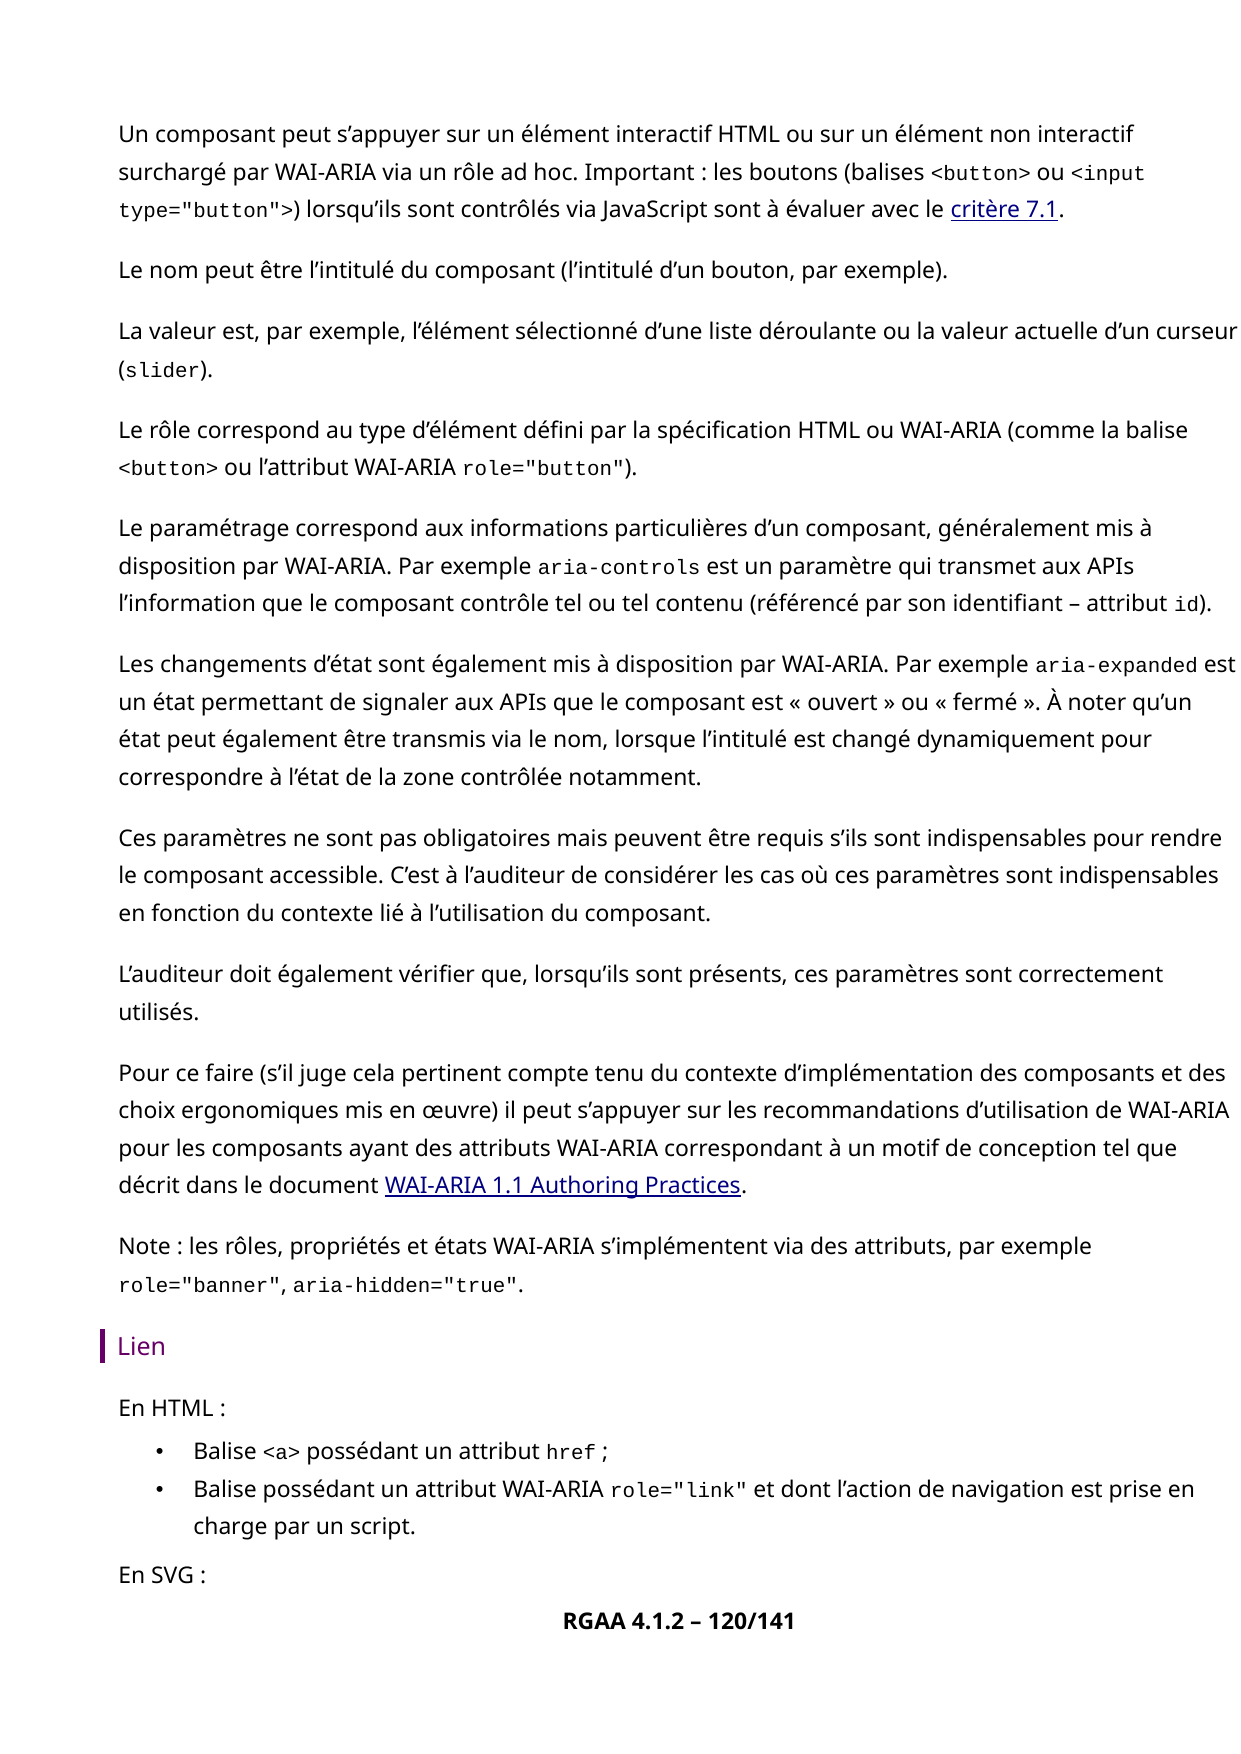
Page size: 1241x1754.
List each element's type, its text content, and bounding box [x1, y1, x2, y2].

text Le rôle correspond au type d’élément défini par la spécification HTML ou WAI-ARIA (comme la balise <button> ou l’attribut WAI-ARIA role="button"). [118, 414, 1240, 482]
text Le nom peut être l’intitulé du composant (l’intitulé d’un bouton, par exemple). [118, 254, 1240, 285]
text Les changements d’état sont également mis à disposition par WAI-ARIA. Par exemple aria-expanded est un état permettant de signaler aux APIs que le composant est « ouvert » ou « fermé ». À noter qu’un état peut également être transmis via le nom, lorsque l’intitulé est changé dynamiquement pour correspondre à l’état de la zone contrôlée notamment. [118, 648, 1240, 792]
text Le paramétrage correspond aux informations particulières d’un composant, généralement mis à disposition par WAI-ARIA. Par exemple aria-controls est un paramètre qui transmet aux APIs l’information que le composant contrôle tel ou tel contenu (référencé par son identifiant – attribut id). [118, 512, 1240, 618]
text En SVG : [118, 1559, 1240, 1591]
text Un composant peut s’appuyer sur un élément interactif HTML ou sur un élément non interactif surchargé par WAI-ARIA via un rôle ad hoc. Important : les boutons (balises <button> ou <input type="button">) lorsqu’ils sont contrôlés via JavaScript sont à évaluer avec le critère 7.1. [118, 118, 1240, 224]
text Pour ce faire (s’il juge cela pertinent compte tenu du contexte d’implémentation des composants et des choix ergonomiques mis en œuvre) il peut s’appuyer sur les recommandations d’utilisation de WAI-ARIA pour les composants ayant des attributs WAI-ARIA correspondant à un motif de conception tel que décrit dans le document WAI-ARIA 1.1 Authoring Practices. [118, 1056, 1240, 1200]
subtitle Lien [100, 1328, 1240, 1363]
list Balise <a> possédant un attribut href ; [156, 1435, 1240, 1466]
text Ces paramètres ne sont pas obligatoires mais peuvent être requis s’ils sont indispensables pour rendre le composant accessible. C’est à l’auditeur de considérer les cas où ces paramètres sont indispensables en fonction du contexte lié à l’utilisation du composant. [118, 822, 1240, 928]
text En HTML : [118, 1392, 1240, 1423]
text Note : les rôles, propriétés et états WAI-ARIA s’implémentent via des attributs, par exemple role="banner", aria-hidden="true". [118, 1230, 1240, 1299]
list Balise possédant un attribut WAI-ARIA role="link" et dont l’action de navigation est prise en charge par un script. [156, 1473, 1240, 1541]
text L’auditeur doit également vérifier que, lorsqu’ils sont présents, ces paramètres sont correctement utilisés. [118, 958, 1240, 1027]
text La valeur est, par exemple, l’élément sélectionné d’une liste déroulante ou la valeur actuelle d’un curseur (slider). [118, 315, 1240, 384]
